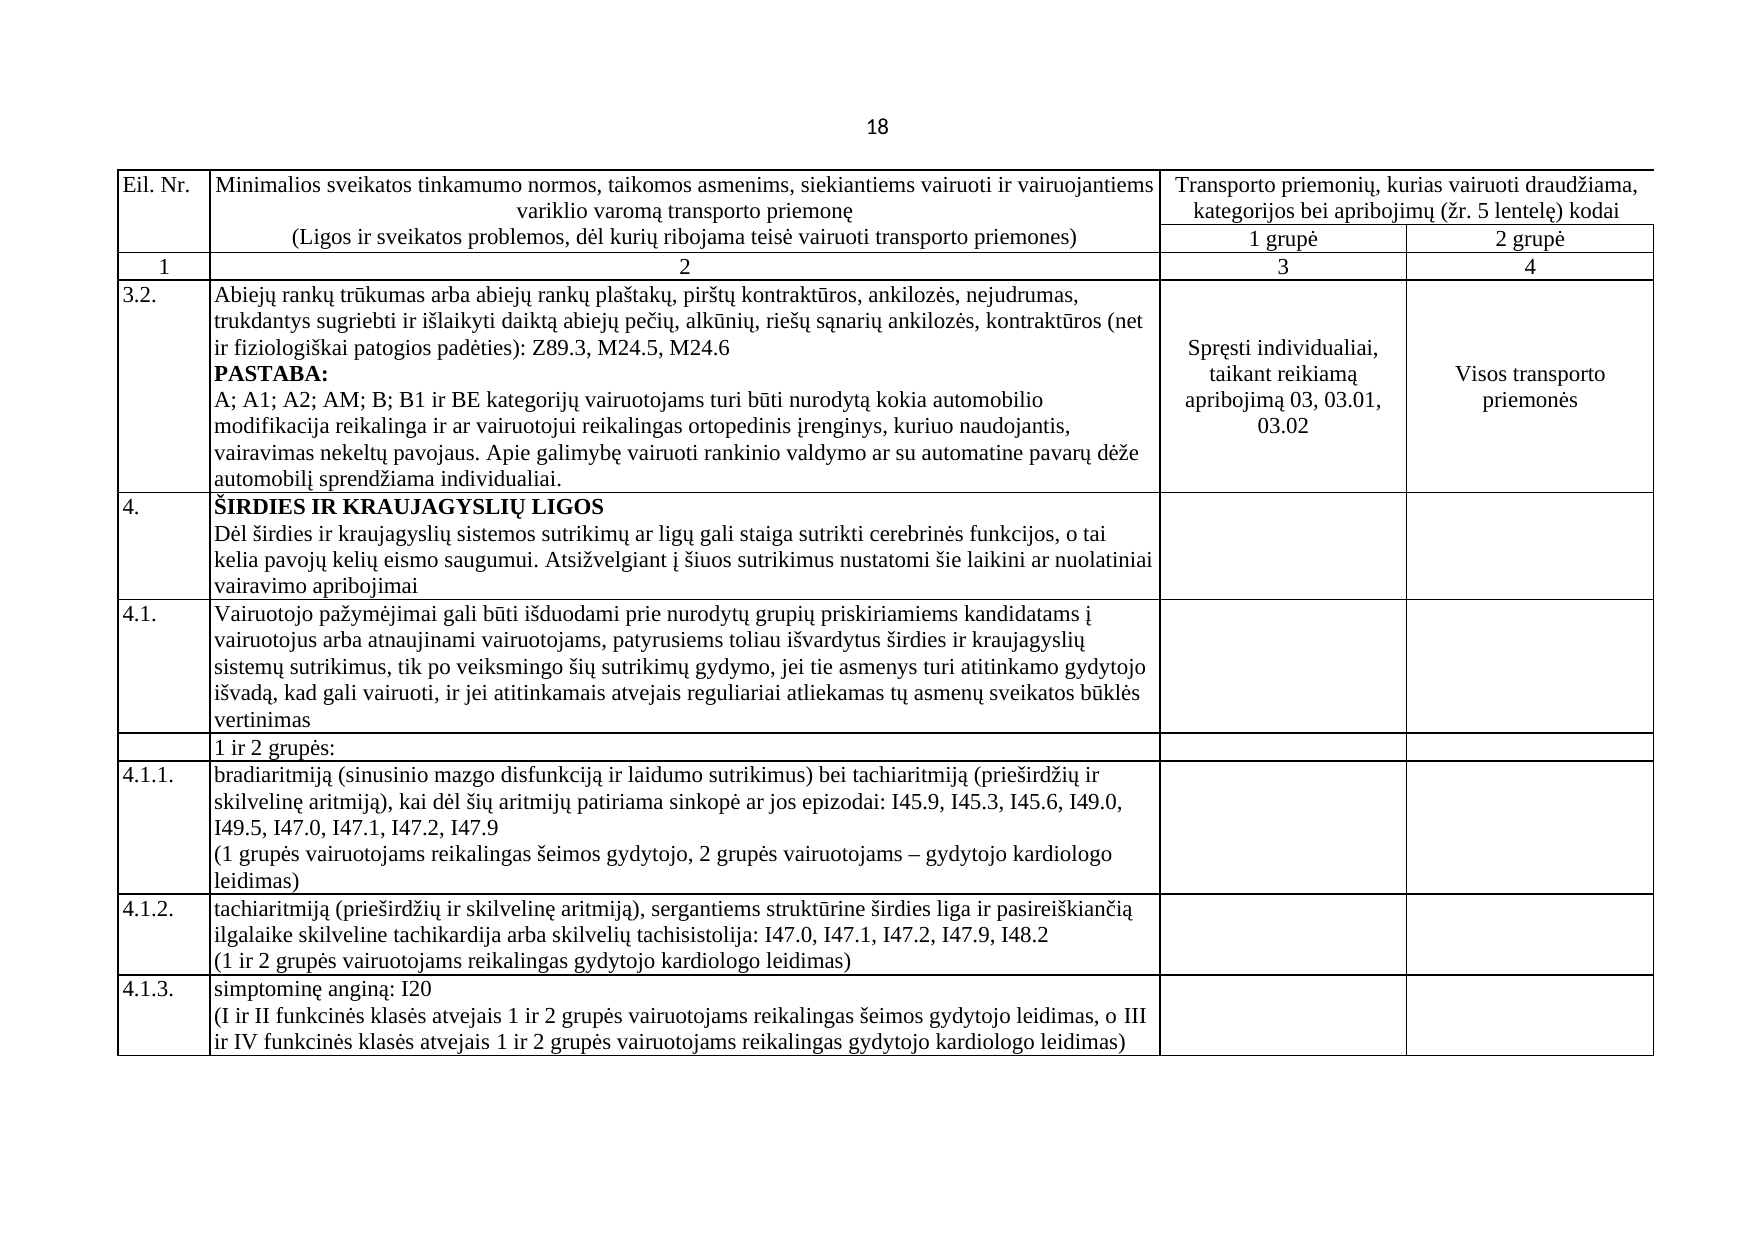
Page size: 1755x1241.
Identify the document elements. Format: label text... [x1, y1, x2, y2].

table_cell Abiejų rankų trūkumas arba abiejų rankų plaštakų, pirštų kontraktūros, ankilozės, nejudrumas, trukdantys sugriebti ir išlaikyti daiktą abiejų pečių, alkūnių, riešų sąnarių ankilozės, kontraktūros (net ir fiziologiškai patogios padėties): Z89.3, M24.5, M24.6 PASTABA: A; A1; A2; AM; B; B1 ir BE kategorijų vairuotojams turi būti nurodytą kokia automobilio modifikacija reikalinga ir ar vairuotojui reikalingas ortopedinis įrenginys, kuriuo naudojantis, vairavimas nekeltų pavojaus. Apie galimybę vairuoti rankinio valdymo ar su automatine pavarų dėže automobilį sprendžiama individualiai. [211, 281, 1159, 492]
table_cell [1407, 976, 1653, 1054]
table_cell 4.1.1. [119, 762, 209, 893]
table_cell 4.1.3. [119, 976, 209, 1054]
table_cell simptominę anginą: I20 (I ir II funkcinės klasės atvejais 1 ir 2 grupės vairuotojams reikalingas šeimos gydytojo leidimas, o III ir IV funkcinės klasės atvejais 1 ir 2 grupės vairuotojams reikalingas gydytojo kardiologo leidimas) [211, 976, 1159, 1054]
table_cell 4.1.2. [119, 895, 209, 974]
table_cell [1161, 895, 1406, 974]
table_cell Spręsti individualiai, taikant reikiamą apribojimą 03, 03.01, 03.02 [1161, 281, 1406, 492]
table_cell 2 grupė [1407, 225, 1653, 251]
table_cell [119, 734, 209, 760]
table_cell 4 [1407, 253, 1653, 279]
table_cell 2 [211, 253, 1159, 279]
table_cell 1 grupė [1161, 225, 1406, 251]
table_cell Visos transporto priemonės [1407, 281, 1653, 492]
table_cell 4. [119, 493, 209, 599]
table_cell [1407, 493, 1653, 599]
table_cell 4.1. [119, 600, 209, 732]
table_cell [1161, 976, 1406, 1054]
table_cell [1407, 734, 1653, 760]
table_cell [1407, 762, 1653, 893]
table_cell tachiaritmiją (prieširdžių ir skilvelinę aritmiją), sergantiems struktūrine širdies liga ir pasireiškiančią ilgalaike skilveline tachikardija arba skilvelių tachisistolija: I47.0, I47.1, I47.2, I47.9, I48.2 (1 ir 2 grupės vairuotojams reikalingas gydytojo kardiologo leidimas) [211, 895, 1159, 974]
table_cell ŠIRDIES IR KRAUJAGYSLIŲ LIGOS Dėl širdies ir kraujagyslių sistemos sutrikimų ar ligų gali staiga sutrikti cerebrinės funkcijos, o tai kelia pavojų kelių eismo saugumui. Atsižvelgiant į šiuos sutrikimus nustatomi šie laikini ar nuolatiniai vairavimo apribojimai [211, 493, 1159, 599]
table_cell 3 [1161, 253, 1406, 279]
table_cell [1161, 762, 1406, 893]
table_header Minimalios sveikatos tinkamumo normos, taikomos asmenims, siekiantiems vairuoti ir vairuojantiems variklio varomą transporto priemonę (Ligos ir sveikatos problemos, dėl kurių ribojama teisė vairuoti transporto priemones) [211, 171, 1159, 251]
table_cell Vairuotojo pažymėjimai gali būti išduodami prie nurodytų grupių priskiriamiems kandidatams į vairuotojus arba atnaujinami vairuotojams, patyrusiems toliau išvardytus širdies ir kraujagyslių sistemų sutrikimus, tik po veiksmingo šių sutrikimų gydymo, jei tie asmenys turi atitinkamo gydytojo išvadą, kad gali vairuoti, ir jei atitinkamais atvejais reguliariai atliekamas tų asmenų sveikatos būklės vertinimas [211, 600, 1159, 732]
table_cell 1 [119, 253, 209, 279]
table_cell [1407, 600, 1653, 732]
table_cell bradiaritmiją (sinusinio mazgo disfunkciją ir laidumo sutrikimus) bei tachiaritmiją (prieširdžių ir skilvelinę aritmiją), kai dėl šių aritmijų patiriama sinkopė ar jos epizodai: I45.9, I45.3, I45.6, I49.0, I49.5, I47.0, I47.1, I47.2, I47.9 (1 grupės vairuotojams reikalingas šeimos gydytojo, 2 grupės vairuotojams – gydytojo kardiologo leidimas) [211, 762, 1159, 893]
table_cell [1161, 734, 1406, 760]
table_header Transporto priemonių, kurias vairuoti draudžiama, kategorijos bei apribojimų (žr. 5 lentelę) kodai [1161, 171, 1653, 223]
table_cell [1161, 600, 1406, 732]
table_cell [1407, 895, 1653, 974]
table_cell 1 ir 2 grupės: [211, 734, 1159, 760]
table_header Eil. Nr. [119, 171, 209, 251]
table_cell 3.2. [119, 281, 209, 492]
table_cell [1161, 493, 1406, 599]
